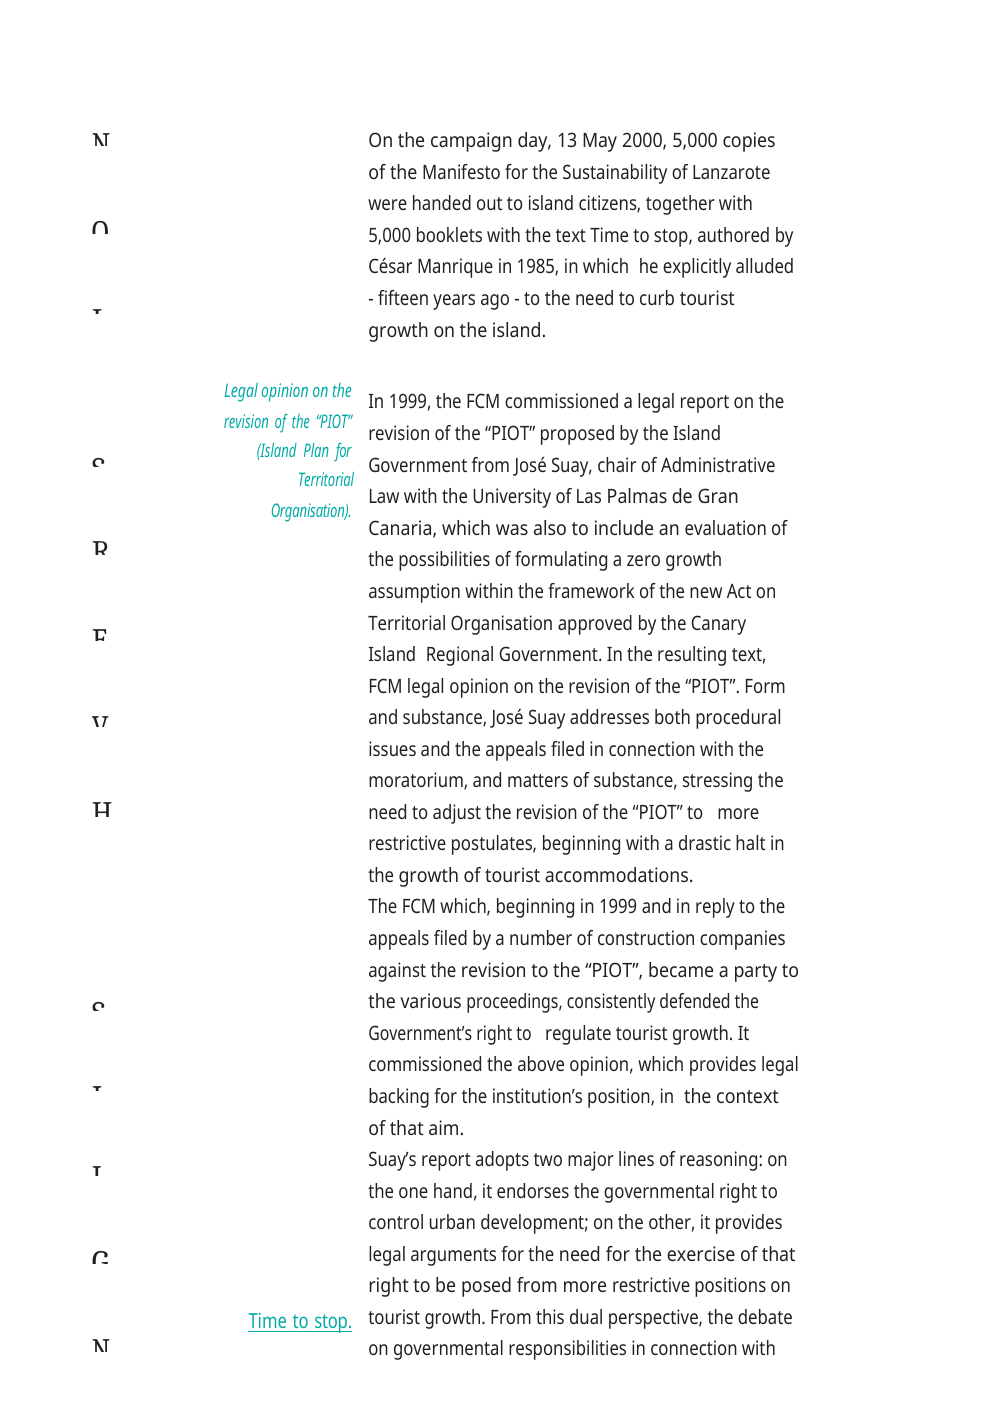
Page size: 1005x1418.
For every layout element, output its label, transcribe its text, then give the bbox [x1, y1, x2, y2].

text Suay’s report adopts two major lines of reasoning: on the one hand, it endorses the governmental right to control urban development; on the other, it provides legal arguments for the need for the exercise of that right to be posed from more restrictive positions on tourist growth. From this dual perspective, the debate on governmental responsibilities in connection with [368, 1145, 799, 1362]
text [89, 1157, 130, 1176]
text V [92, 709, 130, 727]
text [89, 794, 130, 816]
text [89, 1330, 130, 1351]
text R [92, 535, 130, 554]
text H [92, 795, 130, 816]
text [89, 993, 130, 1011]
text [89, 533, 130, 554]
text In 1999, the FCM commissioned a legal report on the revision of the “PIOT” proposed by the Island Government from José Suay, chair of Administrative Law with the University of Las Palmas de Gran Canaria, which was also to include an evaluation of the possibilities of formulating a zero growth assumption within the framework of the new Act on Territorial Organisation approved by the Canary Island Regional Government. In the resulting text, FCM legal opinion on the revision of the “PIOT”. Form and substance, José Suay addresses both procedural issues and the appeals filed in connection with the moratorium, and matters of substance, stressing the need to adjust the revision of the “PIOT” to more restrictive postulates, beginning with a drastic halt in the growth of tourist accommodations. [368, 388, 798, 888]
text I [92, 302, 130, 313]
text G [92, 1244, 130, 1263]
text (Island Plan for [89, 440, 354, 467]
text The FCM which, beginning in 1999 and in reply to the appeals filed by a number of construction companies against the revision to the “PIOT”, became a party to the various proceedings, consistently defended the Government’s right to regulate tourist growth. It commissioned the above opinion, which provides legal backing for the institution’s position, in the context of that aim. [368, 893, 799, 1141]
text Territorial Organisation). [253, 467, 354, 523]
text N [92, 1332, 130, 1351]
text [89, 1242, 130, 1263]
text [89, 621, 130, 641]
text N [92, 127, 130, 146]
text L [92, 1159, 130, 1176]
text Legal opinion on the revision of the “PIOT” [198, 378, 354, 434]
text On the campaign day, 13 May 2000, 5,000 copies of the Manifesto for the Sustainability of Lanzarote were handed out to island citizens, together with 5,000 booklets with the text Time to stop, authored by César Manrique in 1985, in which he explicitly alluded - fifteen years ago - to the need to curb tourist growth on the island. [368, 126, 796, 343]
text S [92, 451, 130, 467]
text [89, 707, 130, 727]
text E [92, 622, 130, 641]
text Time to stop. [248, 1306, 354, 1335]
text S [92, 995, 130, 1011]
text O [92, 214, 130, 234]
text [89, 1077, 130, 1091]
text I [92, 1079, 130, 1091]
